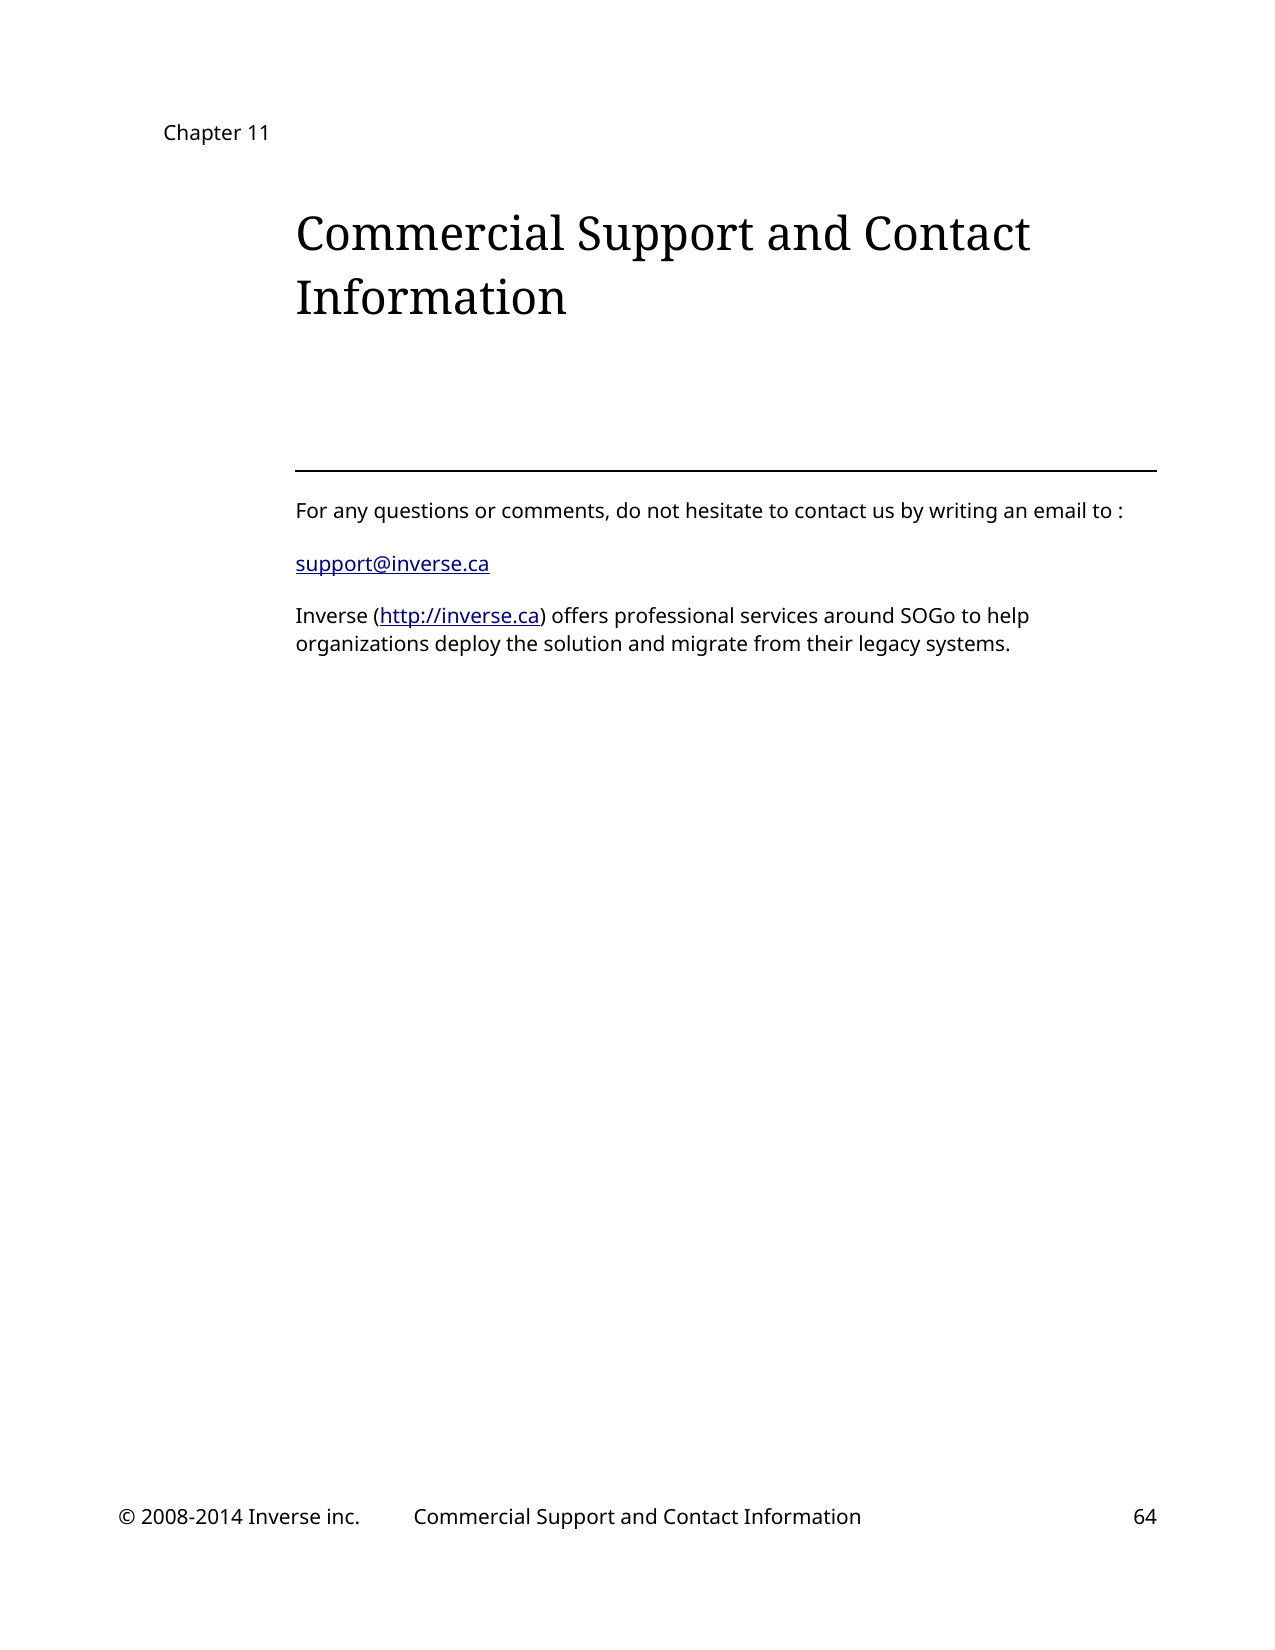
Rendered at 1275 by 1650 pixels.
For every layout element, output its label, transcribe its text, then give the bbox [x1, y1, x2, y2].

subtitle Commercial Support and Contact Information [295, 201, 1157, 470]
text support@inverse.ca [295, 549, 1157, 577]
text Inverse (http://inverse.ca) offers professional services around SOGo to help organizations deploy the solution and migrate from their legacy systems. [295, 601, 1157, 658]
text For any questions or comments, do not hesitate to contact us by writing an email to : [295, 497, 1157, 525]
